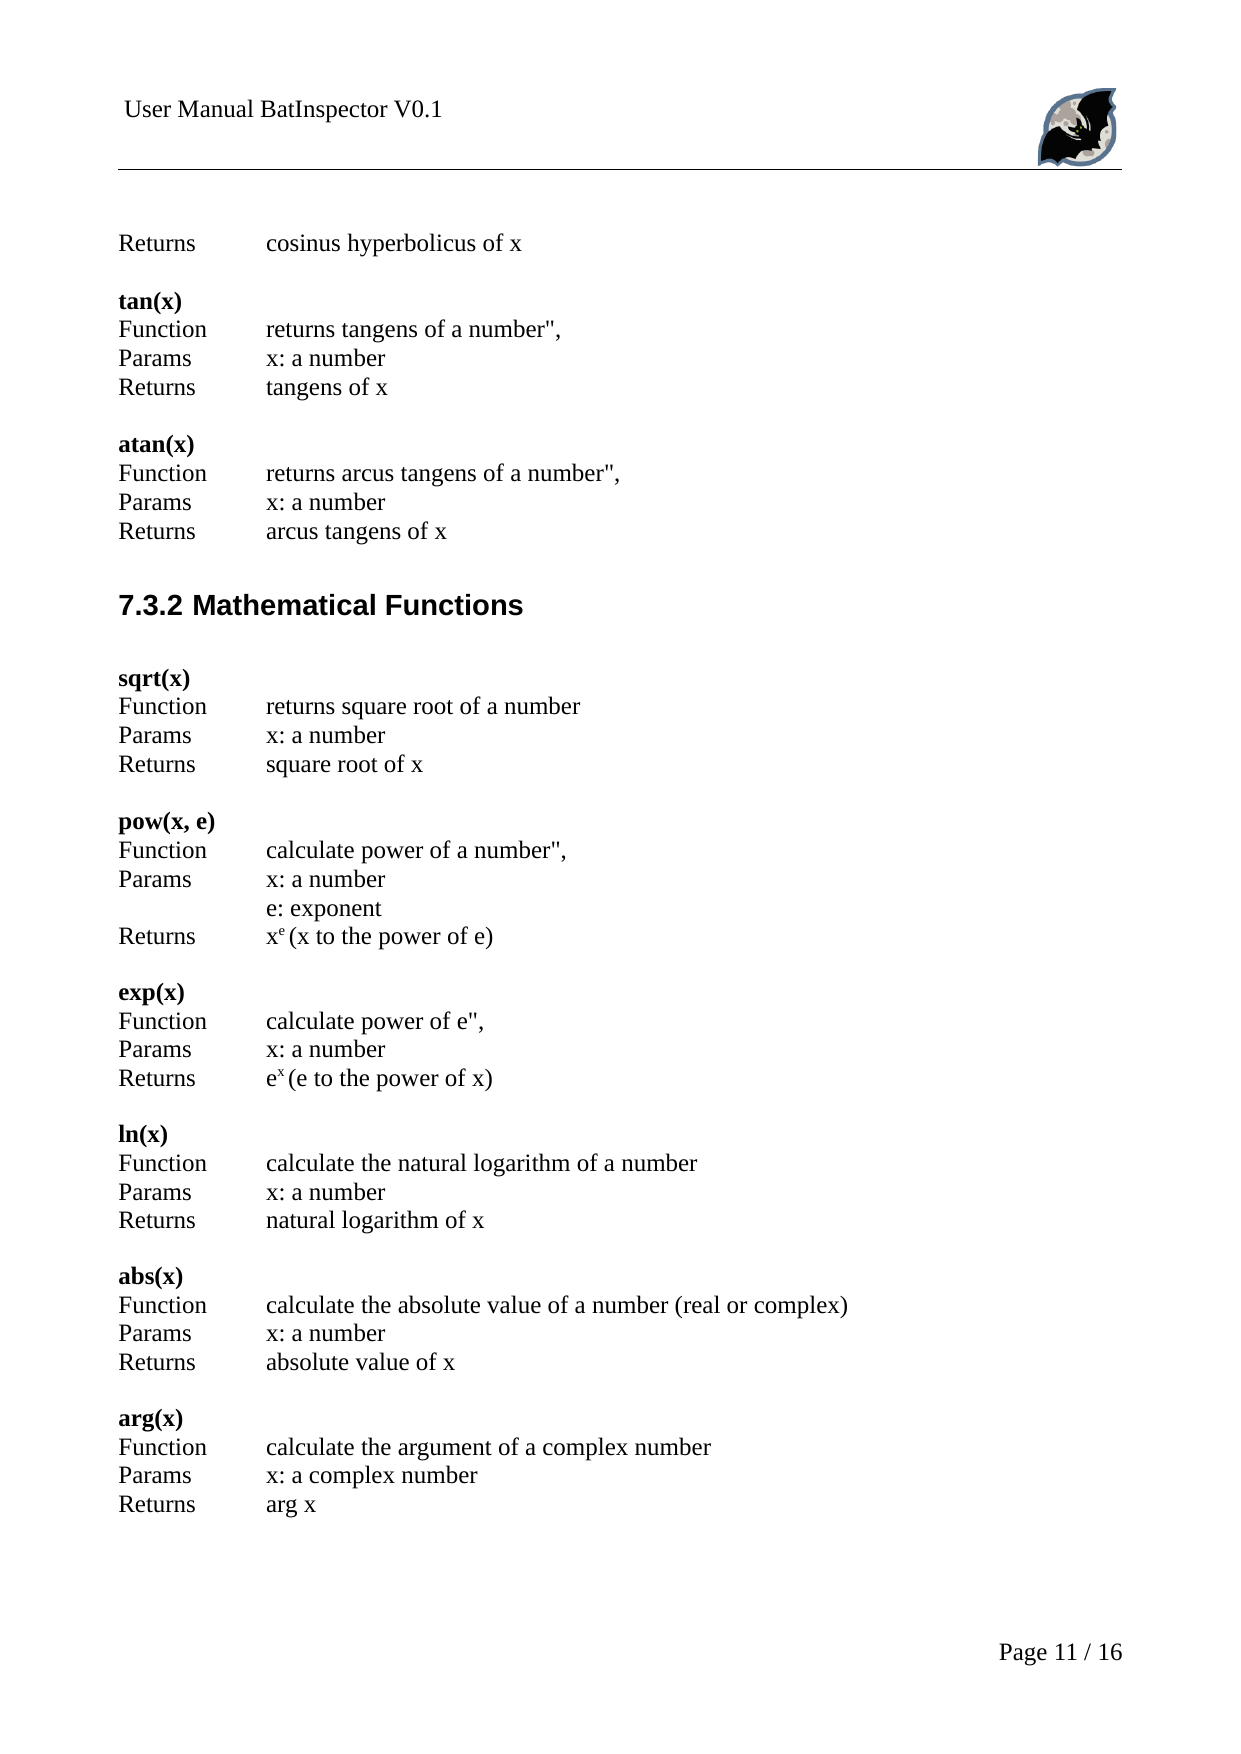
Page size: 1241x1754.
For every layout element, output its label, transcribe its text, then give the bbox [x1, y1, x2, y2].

text pow(x, e) [118, 806, 1122, 835]
text Params x: a number [118, 1034, 1122, 1063]
picture [1037, 88, 1117, 167]
text Params x: a number [118, 487, 1122, 516]
text ln(x) [118, 1119, 1122, 1148]
text Returns cosinus hyperbolicus of x [118, 228, 1122, 257]
text Returns square root of x [118, 749, 1122, 778]
text atan(x) [118, 429, 1122, 458]
text Returns absolute value of x [118, 1347, 1122, 1376]
text Params x: a number e: exponent [118, 864, 1122, 921]
text Function calculate power of a number", [118, 835, 1122, 864]
text Params x: a complex number [118, 1461, 1122, 1489]
text abs(x) [118, 1261, 1122, 1290]
text Function calculate the absolute value of a number (real or complex) [118, 1290, 1122, 1318]
text Function returns tangens of a number", [118, 314, 1122, 343]
text Returns arg x [118, 1489, 1122, 1518]
text Function calculate the argument of a complex number [118, 1432, 1122, 1461]
subtitle Mathematical Functions [118, 588, 1122, 621]
text Function calculate the natural logarithm of a number [118, 1148, 1122, 1177]
text Returns ex (e to the power of x) [118, 1063, 1122, 1092]
text Returns tangens of x [118, 372, 1122, 401]
text Returns arcus tangens of x [118, 516, 1122, 544]
text Function returns arcus tangens of a number", [118, 458, 1122, 487]
text Function calculate power of e", [118, 1006, 1122, 1034]
text Function returns square root of a number [118, 691, 1122, 720]
text exp(x) [118, 977, 1122, 1006]
text arg(x) [118, 1403, 1122, 1432]
text sqrt(x) [118, 663, 1122, 691]
text Params x: a number [118, 343, 1122, 372]
text Params x: a number [118, 720, 1122, 749]
text tan(x) [118, 286, 1122, 314]
text Params x: a number [118, 1177, 1122, 1205]
text Returns natural logarithm of x [118, 1205, 1122, 1234]
text Returns xe (x to the power of e) [118, 921, 1122, 950]
text Params x: a number [118, 1318, 1122, 1347]
